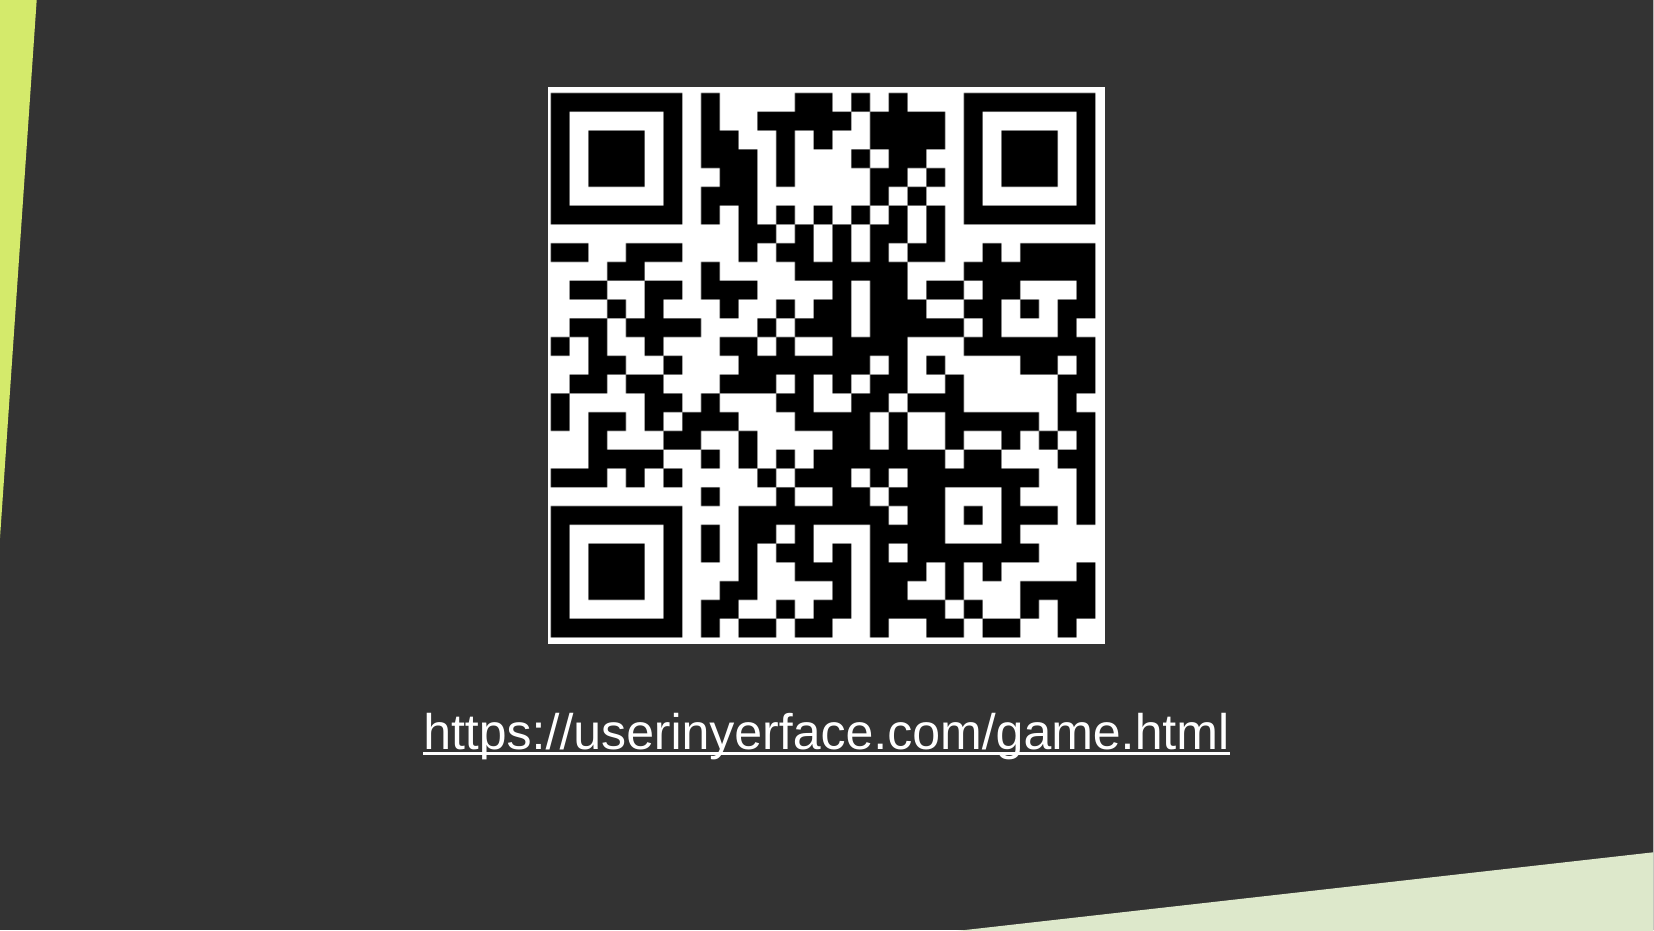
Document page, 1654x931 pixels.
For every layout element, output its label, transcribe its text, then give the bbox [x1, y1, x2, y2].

text_box https://userinyerface.com/game.html [408, 696, 1246, 768]
picture [548, 87, 1105, 644]
text_box [956, 852, 1654, 931]
text_box [0, 0, 37, 538]
